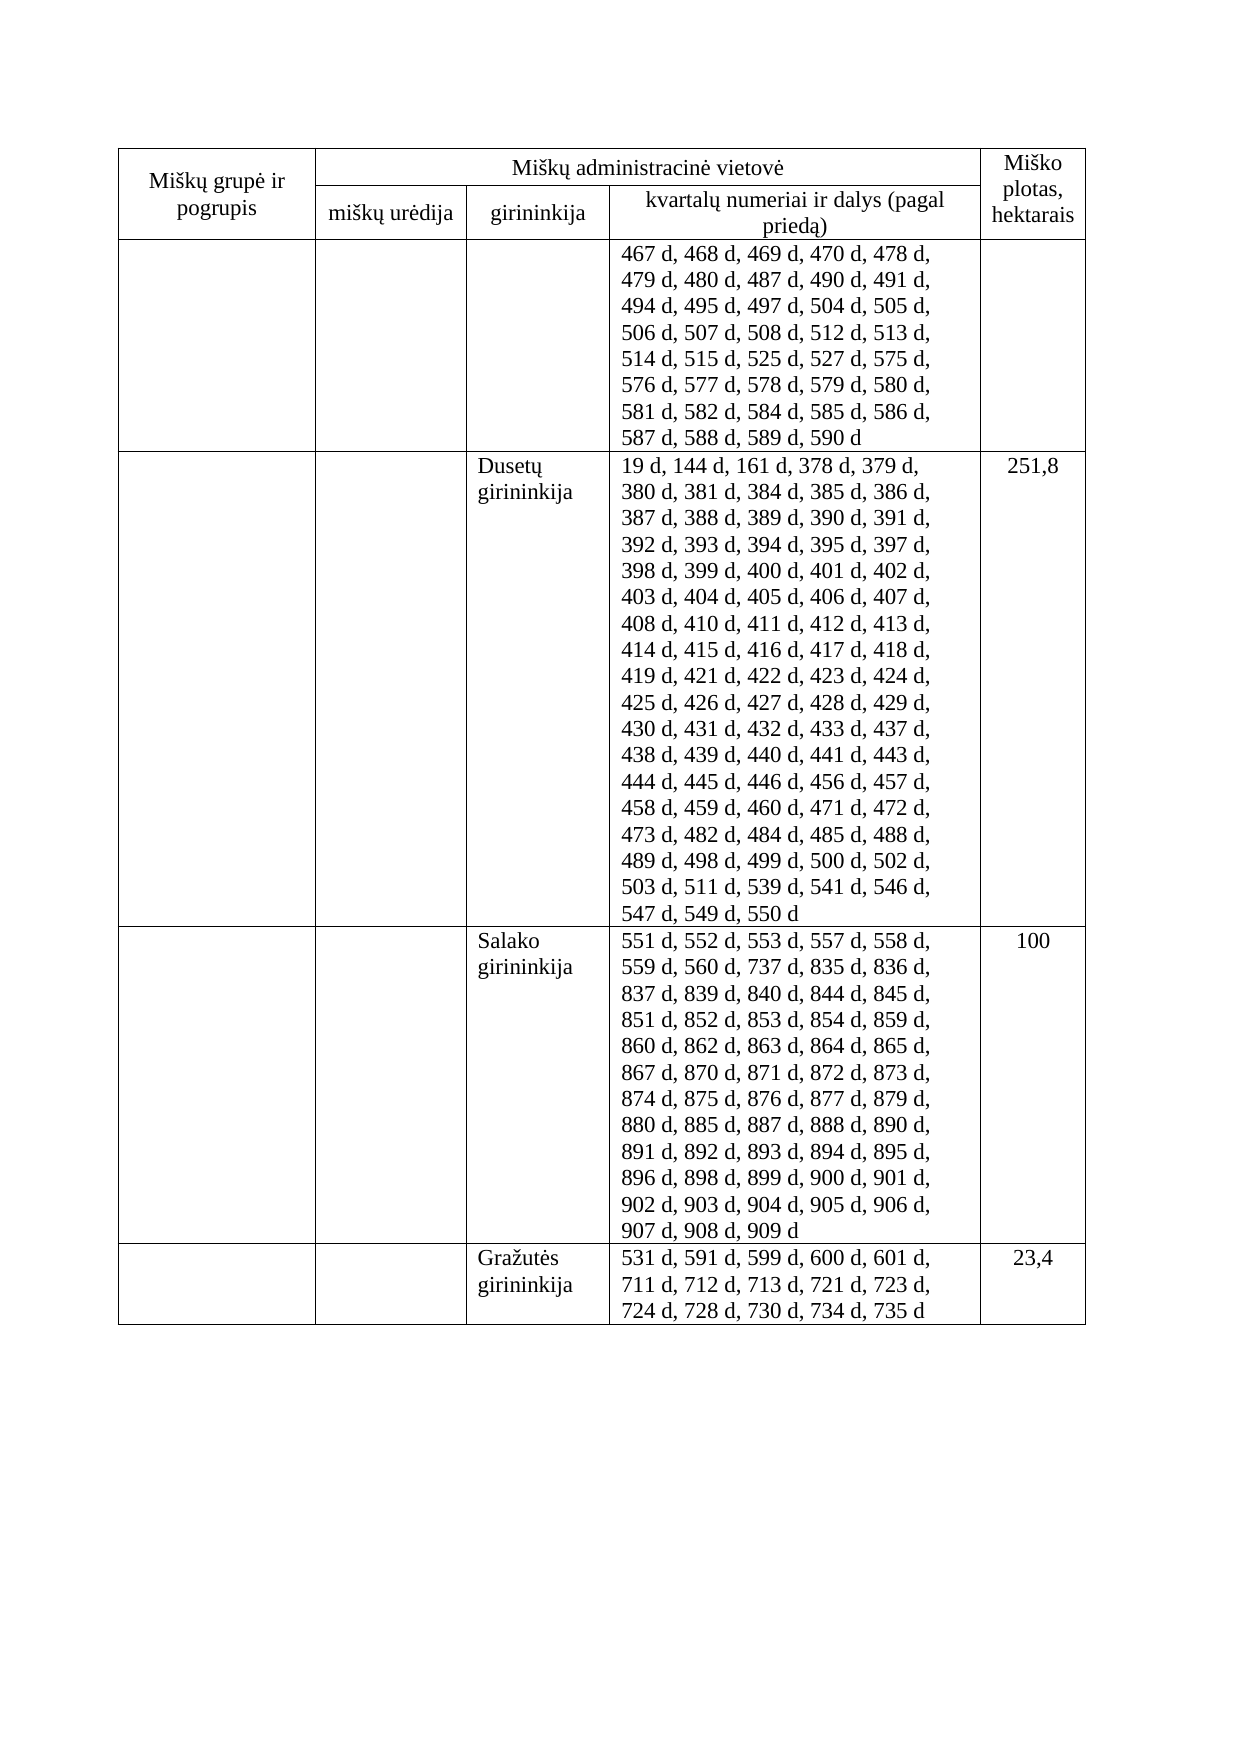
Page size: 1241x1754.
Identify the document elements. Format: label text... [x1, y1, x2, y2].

table_cell Gražutės girininkija [467, 1244, 609, 1323]
table_cell [316, 240, 466, 451]
table_cell [119, 927, 315, 1243]
table_cell 100 [981, 927, 1085, 1243]
table_cell Salako girininkija [467, 927, 609, 1243]
table_header Miško plotas, hektarais [981, 149, 1085, 239]
table_cell 251,8 [981, 452, 1085, 926]
table_cell kvartalų numeriai ir dalys (pagal priedą) [610, 186, 980, 239]
table_cell [316, 452, 466, 926]
table_cell 531 d, 591 d, 599 d, 600 d, 601 d, 711 d, 712 d, 713 d, 721 d, 723 d, 724 d, 728 d, 730 d, 734 d, 735 d [610, 1244, 980, 1323]
table_cell [316, 1244, 466, 1323]
table_cell [467, 240, 609, 451]
table_header Miškų grupė ir pogrupis [119, 149, 315, 239]
table_cell 23,4 [981, 1244, 1085, 1323]
table_header Miškų administracinė vietovė [316, 149, 980, 185]
table_cell [316, 927, 466, 1243]
table_cell [981, 240, 1085, 451]
table_cell 551 d, 552 d, 553 d, 557 d, 558 d, 559 d, 560 d, 737 d, 835 d, 836 d, 837 d, 839 d, 840 d, 844 d, 845 d, 851 d, 852 d, 853 d, 854 d, 859 d, 860 d, 862 d, 863 d, 864 d, 865 d, 867 d, 870 d, 871 d, 872 d, 873 d, 874 d, 875 d, 876 d, 877 d, 879 d, 880 d, 885 d, 887 d, 888 d, 890 d, 891 d, 892 d, 893 d, 894 d, 895 d, 896 d, 898 d, 899 d, 900 d, 901 d, 902 d, 903 d, 904 d, 905 d, 906 d, 907 d, 908 d, 909 d [610, 927, 980, 1243]
table_cell [119, 1244, 315, 1323]
table_cell girininkija [467, 186, 609, 239]
table_cell Dusetų girininkija [467, 452, 609, 926]
table_cell 19 d, 144 d, 161 d, 378 d, 379 d, 380 d, 381 d, 384 d, 385 d, 386 d, 387 d, 388 d, 389 d, 390 d, 391 d, 392 d, 393 d, 394 d, 395 d, 397 d, 398 d, 399 d, 400 d, 401 d, 402 d, 403 d, 404 d, 405 d, 406 d, 407 d, 408 d, 410 d, 411 d, 412 d, 413 d, 414 d, 415 d, 416 d, 417 d, 418 d, 419 d, 421 d, 422 d, 423 d, 424 d, 425 d, 426 d, 427 d, 428 d, 429 d, 430 d, 431 d, 432 d, 433 d, 437 d, 438 d, 439 d, 440 d, 441 d, 443 d, 444 d, 445 d, 446 d, 456 d, 457 d, 458 d, 459 d, 460 d, 471 d, 472 d, 473 d, 482 d, 484 d, 485 d, 488 d, 489 d, 498 d, 499 d, 500 d, 502 d, 503 d, 511 d, 539 d, 541 d, 546 d, 547 d, 549 d, 550 d [610, 452, 980, 926]
table_cell [119, 240, 315, 451]
table_cell [119, 452, 315, 926]
table_cell miškų urėdija [316, 186, 466, 239]
table_cell 467 d, 468 d, 469 d, 470 d, 478 d, 479 d, 480 d, 487 d, 490 d, 491 d, 494 d, 495 d, 497 d, 504 d, 505 d, 506 d, 507 d, 508 d, 512 d, 513 d, 514 d, 515 d, 525 d, 527 d, 575 d, 576 d, 577 d, 578 d, 579 d, 580 d, 581 d, 582 d, 584 d, 585 d, 586 d, 587 d, 588 d, 589 d, 590 d [610, 240, 980, 451]
